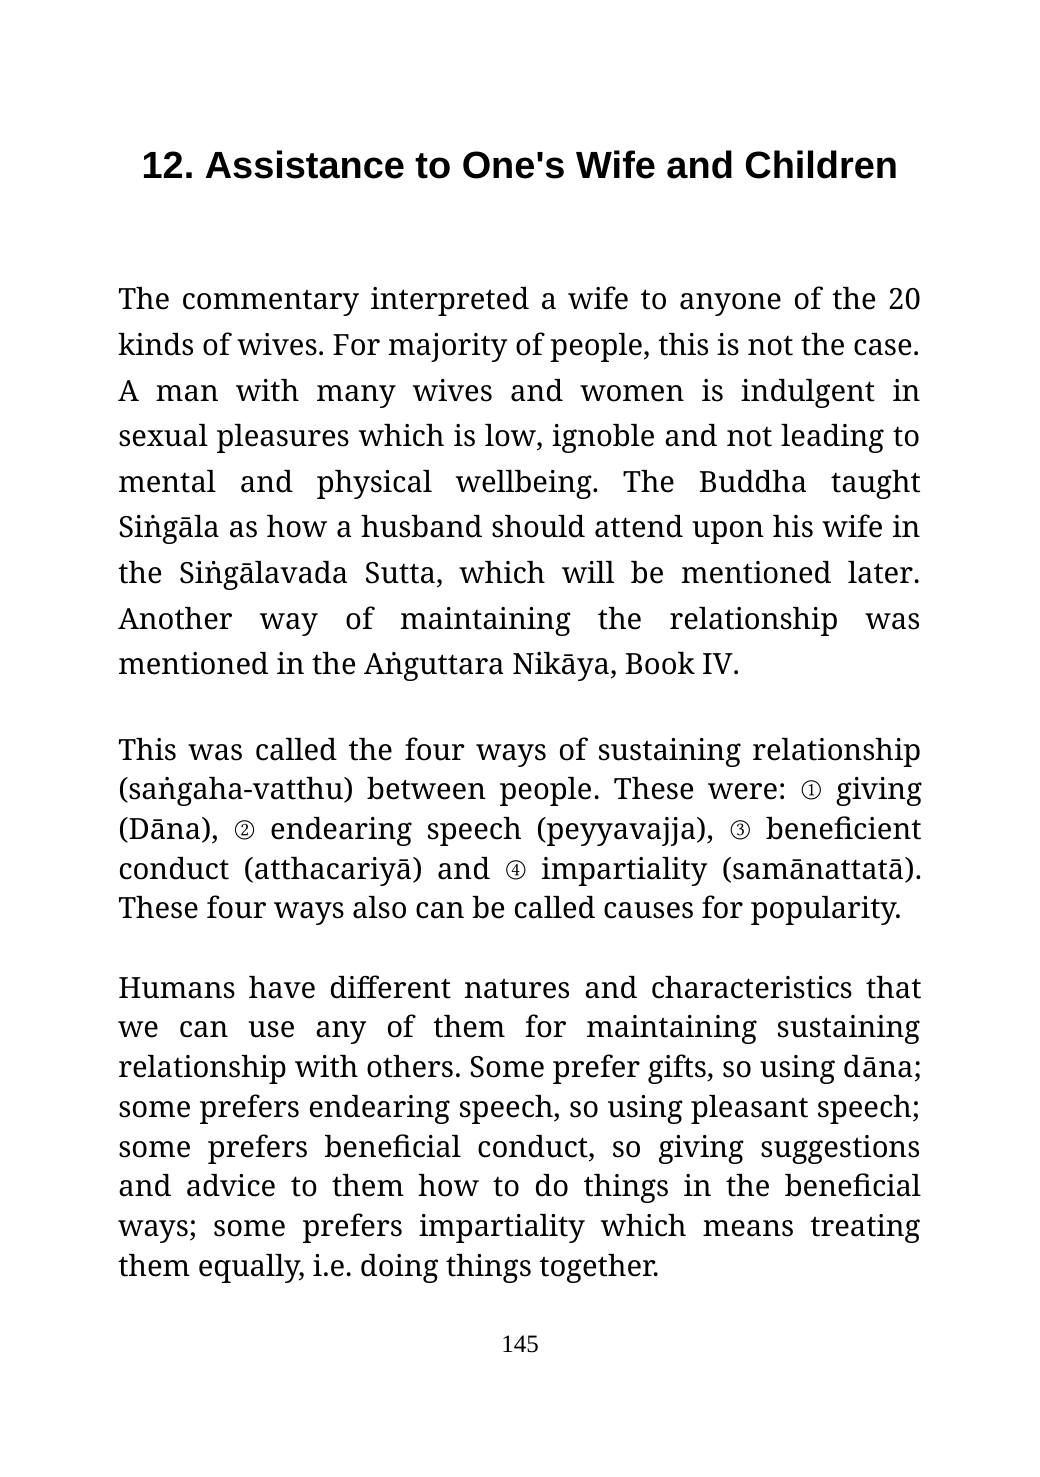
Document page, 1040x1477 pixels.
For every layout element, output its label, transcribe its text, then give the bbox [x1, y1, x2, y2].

text The commentary interpreted a wife to anyone of the 20 kinds of wives. For majority of people, this is not the case. A man with many wives and women is indulgent in sexual pleasures which is low, ignoble and not leading to mental and physical wellbeing. The Buddha taught Siṅgāla as how a husband should attend upon his wife in the Siṅgālavada Sutta, which will be mentioned later. Another way of maintaining the relationship was mentioned in the Aṅguttara Nikāya, Book IV. [118, 279, 922, 683]
text Humans have different natures and characteristics that we can use any of them for maintaining sustaining relationship with others. Some prefer gifts, so using dāna; some prefers endearing speech, so using pleasant speech; some prefers beneficial conduct, so giving suggestions and advice to them how to do things in the beneficial ways; some prefers impartiality which means treating them equally, i.e. doing things together. [118, 967, 922, 1284]
subtitle 12. Assistance to One's Wife and Children [118, 143, 922, 187]
text This was called the four ways of sustaining relationship (saṅgaha-vatthu) between people. These were: ① giving (Dāna), ② endearing speech (peyyavajja), ③ beneficient conduct (atthacariyā) and ④ impartiality (samānattatā). These four ways also can be called causes for popularity. [118, 729, 922, 927]
